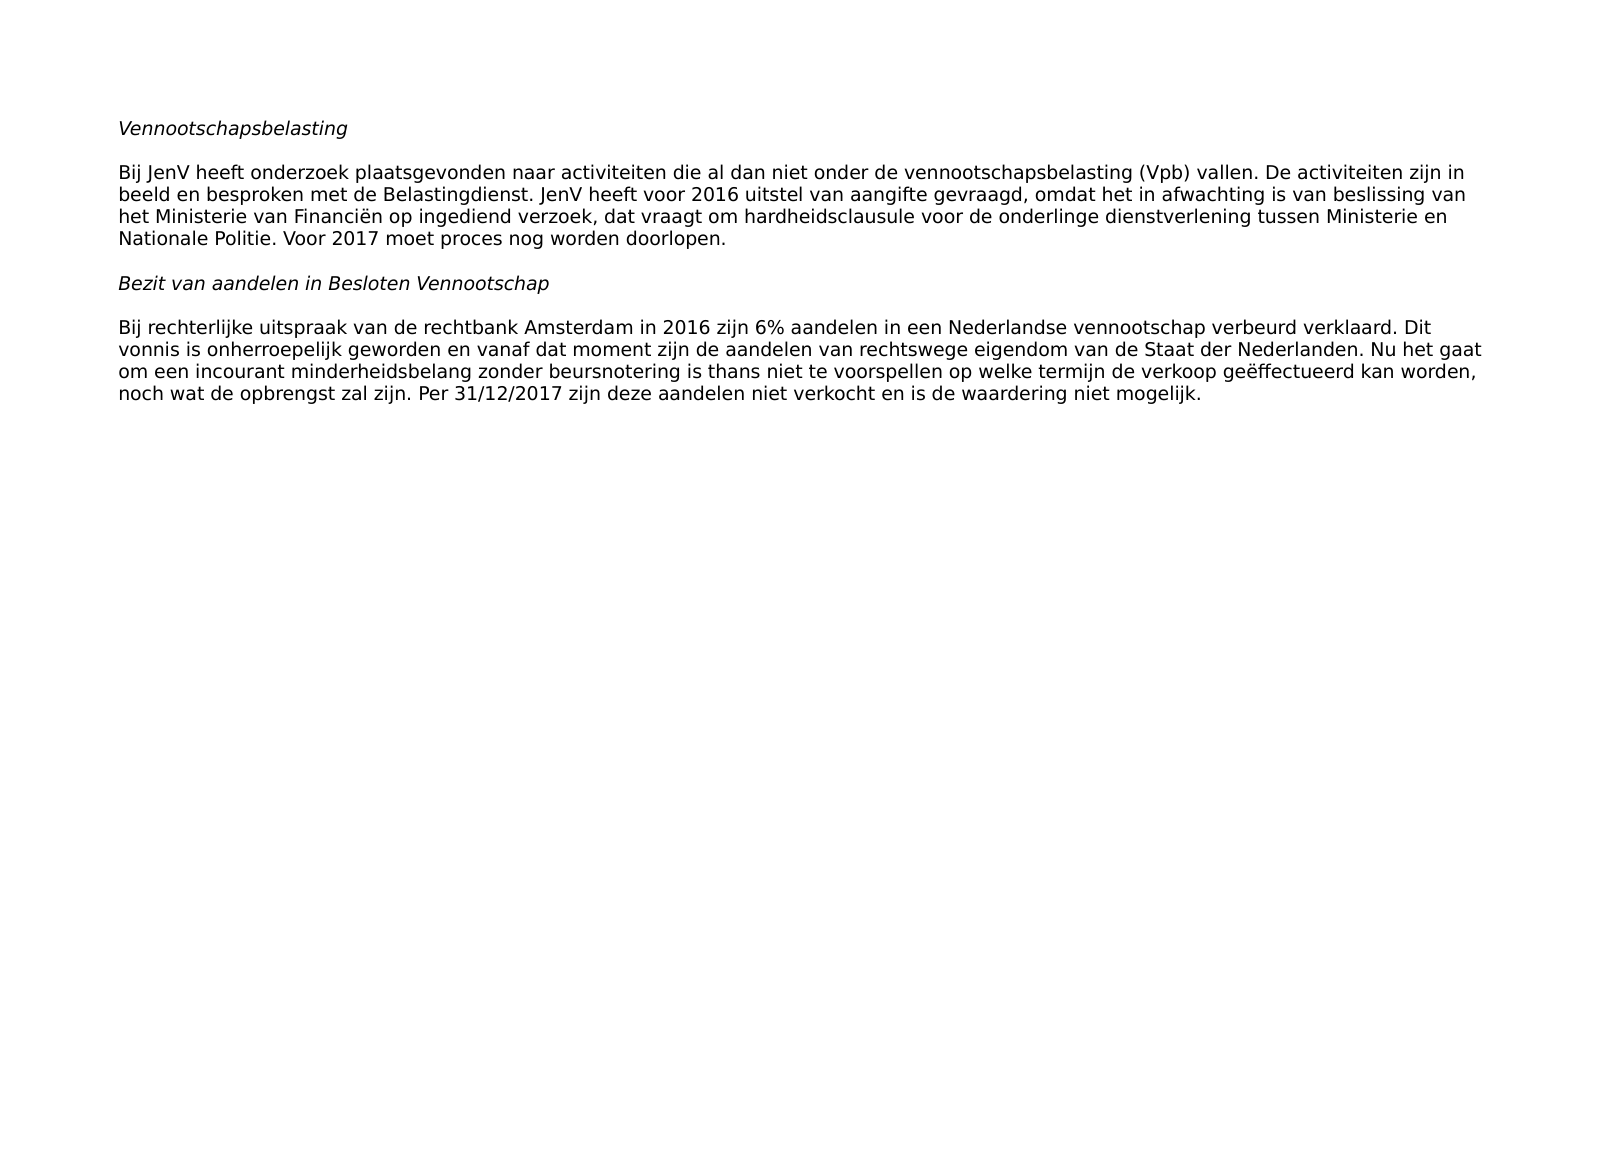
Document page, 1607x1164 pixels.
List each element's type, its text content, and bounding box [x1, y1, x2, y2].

subtitle Bezit van aandelen in Besloten Vennootschap [118, 272, 1488, 294]
subtitle Vennootschapsbelasting [118, 118, 1488, 140]
text Bij JenV heeft onderzoek plaatsgevonden naar activiteiten die al dan niet onder de vennootschapsbelasting (Vpb) vallen. De activiteiten zijn in beeld en besproken met de Belastingdienst. JenV heeft voor 2016 uitstel van aangifte gevraagd, omdat het in afwachting is van beslissing van het Ministerie van Financiën op ingediend verzoek, dat vraagt om hardheidsclausule voor de onderlinge dienstverlening tussen Ministerie en Nationale Politie. Voor 2017 moet proces nog worden doorlopen. [118, 162, 1488, 250]
text Bij rechterlijke uitspraak van de rechtbank Amsterdam in 2016 zijn 6% aandelen in een Nederlandse vennootschap verbeurd verklaard. Dit vonnis is onherroepelijk geworden en vanaf dat moment zijn de aandelen van rechtswege eigendom van de Staat der Nederlanden. Nu het gaat om een incourant minderheidsbelang zonder beursnotering is thans niet te voorspellen op welke termijn de verkoop geëffectueerd kan worden, noch wat de opbrengst zal zijn. Per 31/12/2017 zijn deze aandelen niet verkocht en is de waardering niet mogelijk. [118, 317, 1488, 404]
